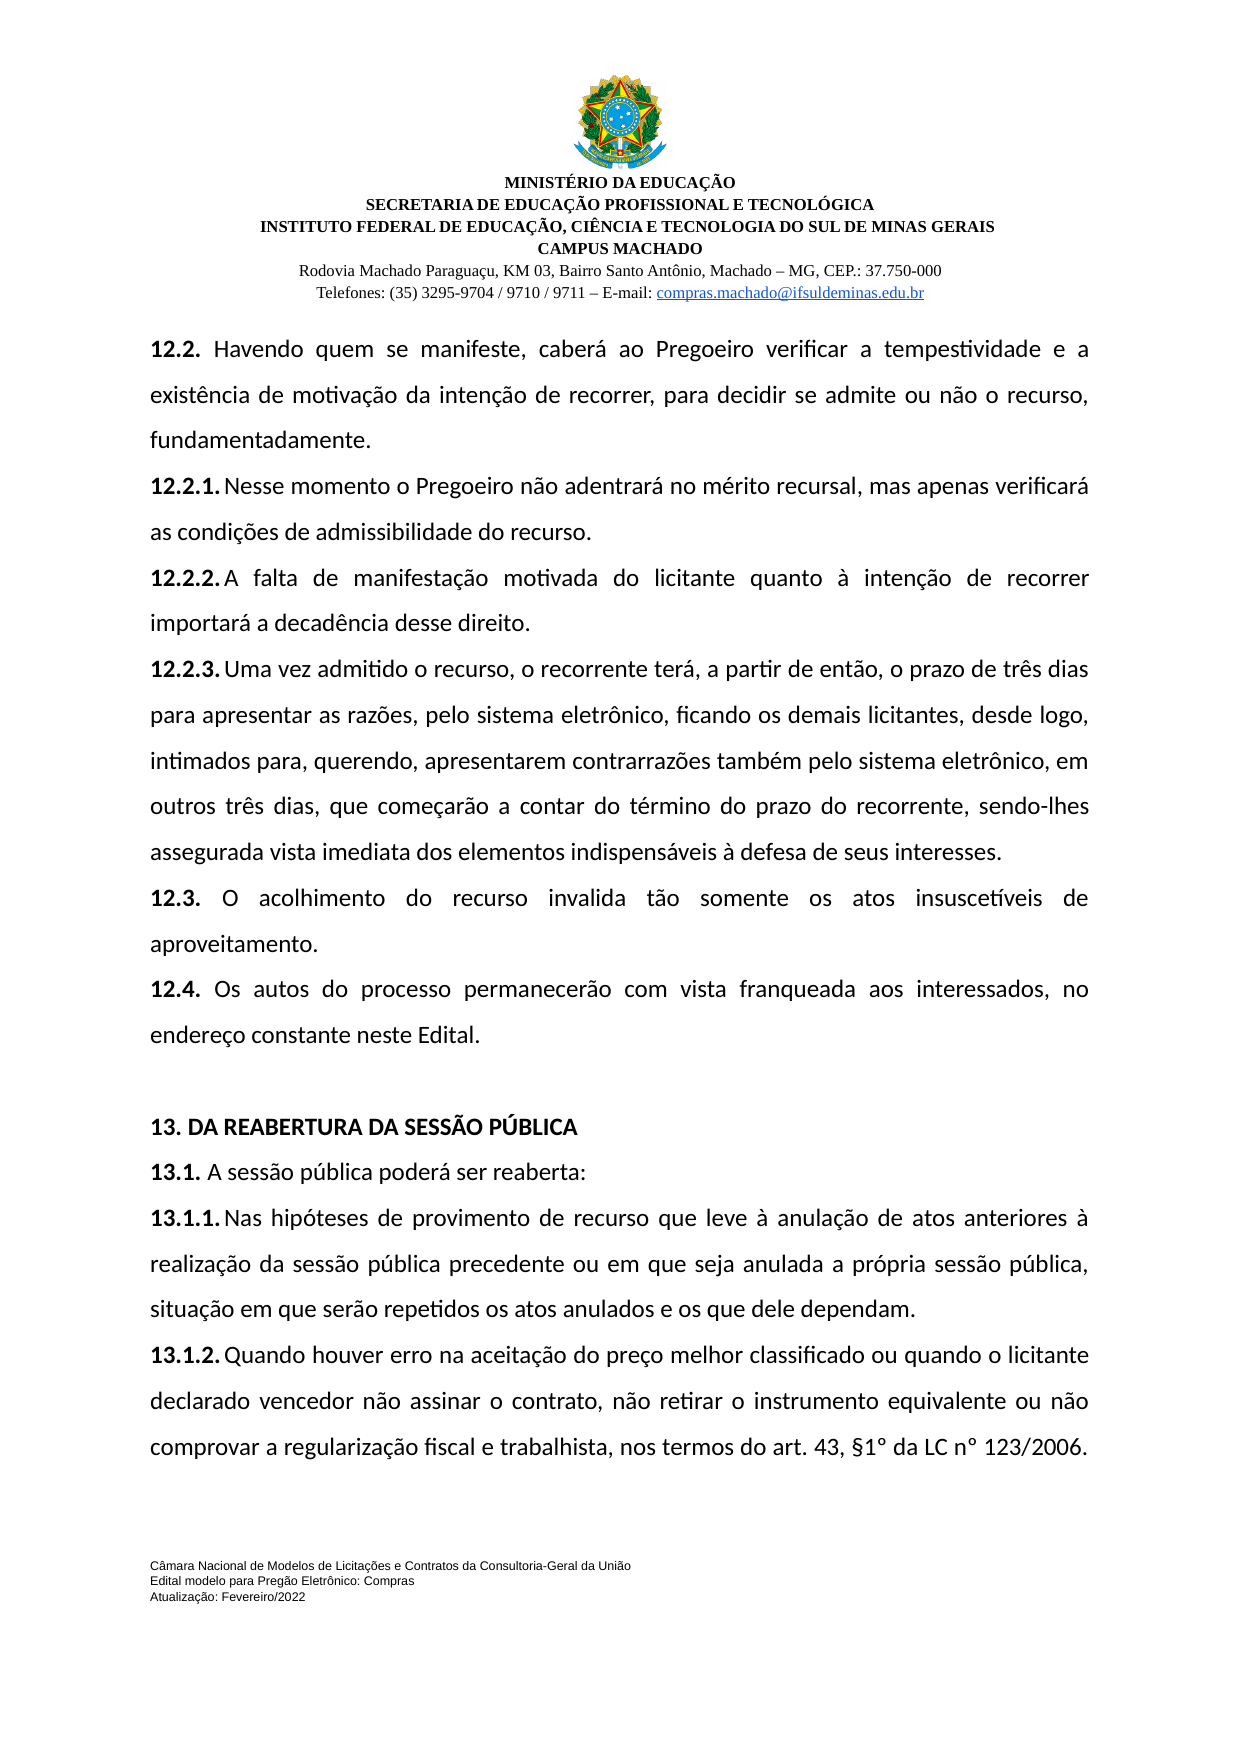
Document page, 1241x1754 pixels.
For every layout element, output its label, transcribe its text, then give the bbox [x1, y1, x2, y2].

text 13. DA REABERTURA DA SESSÃO PÚBLICA [150, 1111, 1090, 1141]
text 13.1.2. Quando houver erro na aceitação do preço melhor classificado ou quando o licitante declarado vencedor não assinar o contrato, não retirar o instrumento equivalente ou não comprovar a regularização fiscal e trabalhista, nos termos do art. 43, §1º da LC nº 123/2006. [150, 1339, 1090, 1461]
text 12.2.3. Uma vez admitido o recurso, o recorrente terá, a partir de então, o prazo de três dias para apresentar as razões, pelo sistema eletrônico, ficando os demais licitantes, desde logo, intimados para, querendo, apresentarem contrarrazões também pelo sistema eletrônico, em outros três dias, que começarão a contar do término do prazo do recorrente, sendo-lhes assegurada vista imediata dos elementos indispensáveis à defesa de seus interesses. [150, 653, 1090, 867]
text 12.2.2. A falta de manifestação motivada do licitante quanto à intenção de recorrer importará a decadência desse direito. [150, 562, 1090, 638]
picture [613, 164, 628, 169]
text 12.2.1. Nesse momento o Pregoeiro não adentrará no mérito recursal, mas apenas verificará as condições de admissibilidade do recurso. [150, 470, 1090, 547]
text 13.1. A sessão pública poderá ser reaberta: [150, 1156, 1090, 1187]
text 12.3. O acolhimento do recurso invalida tão somente os atos insuscetíveis de aproveitamento. [150, 882, 1090, 958]
text 13.1.1. Nas hipóteses de provimento de recurso que leve à anulação de atos anteriores à realização da sessão pública precedente ou em que seja anulada a própria sessão pública, situação em que serão repetidos os atos anulados e os que dele dependam. [150, 1202, 1090, 1324]
picture [573, 75, 667, 169]
text 12.4. Os autos do processo permanecerão com vista franqueada aos interessados, no endereço constante neste Edital. [150, 973, 1090, 1050]
picture [639, 150, 650, 156]
text 12.2. Havendo quem se manifeste, caberá ao Pregoeiro verificar a tempestividade e a existência de motivação da intenção de recorrer, para decidir se admite ou não o recurso, fundamentadamente. [150, 333, 1090, 455]
